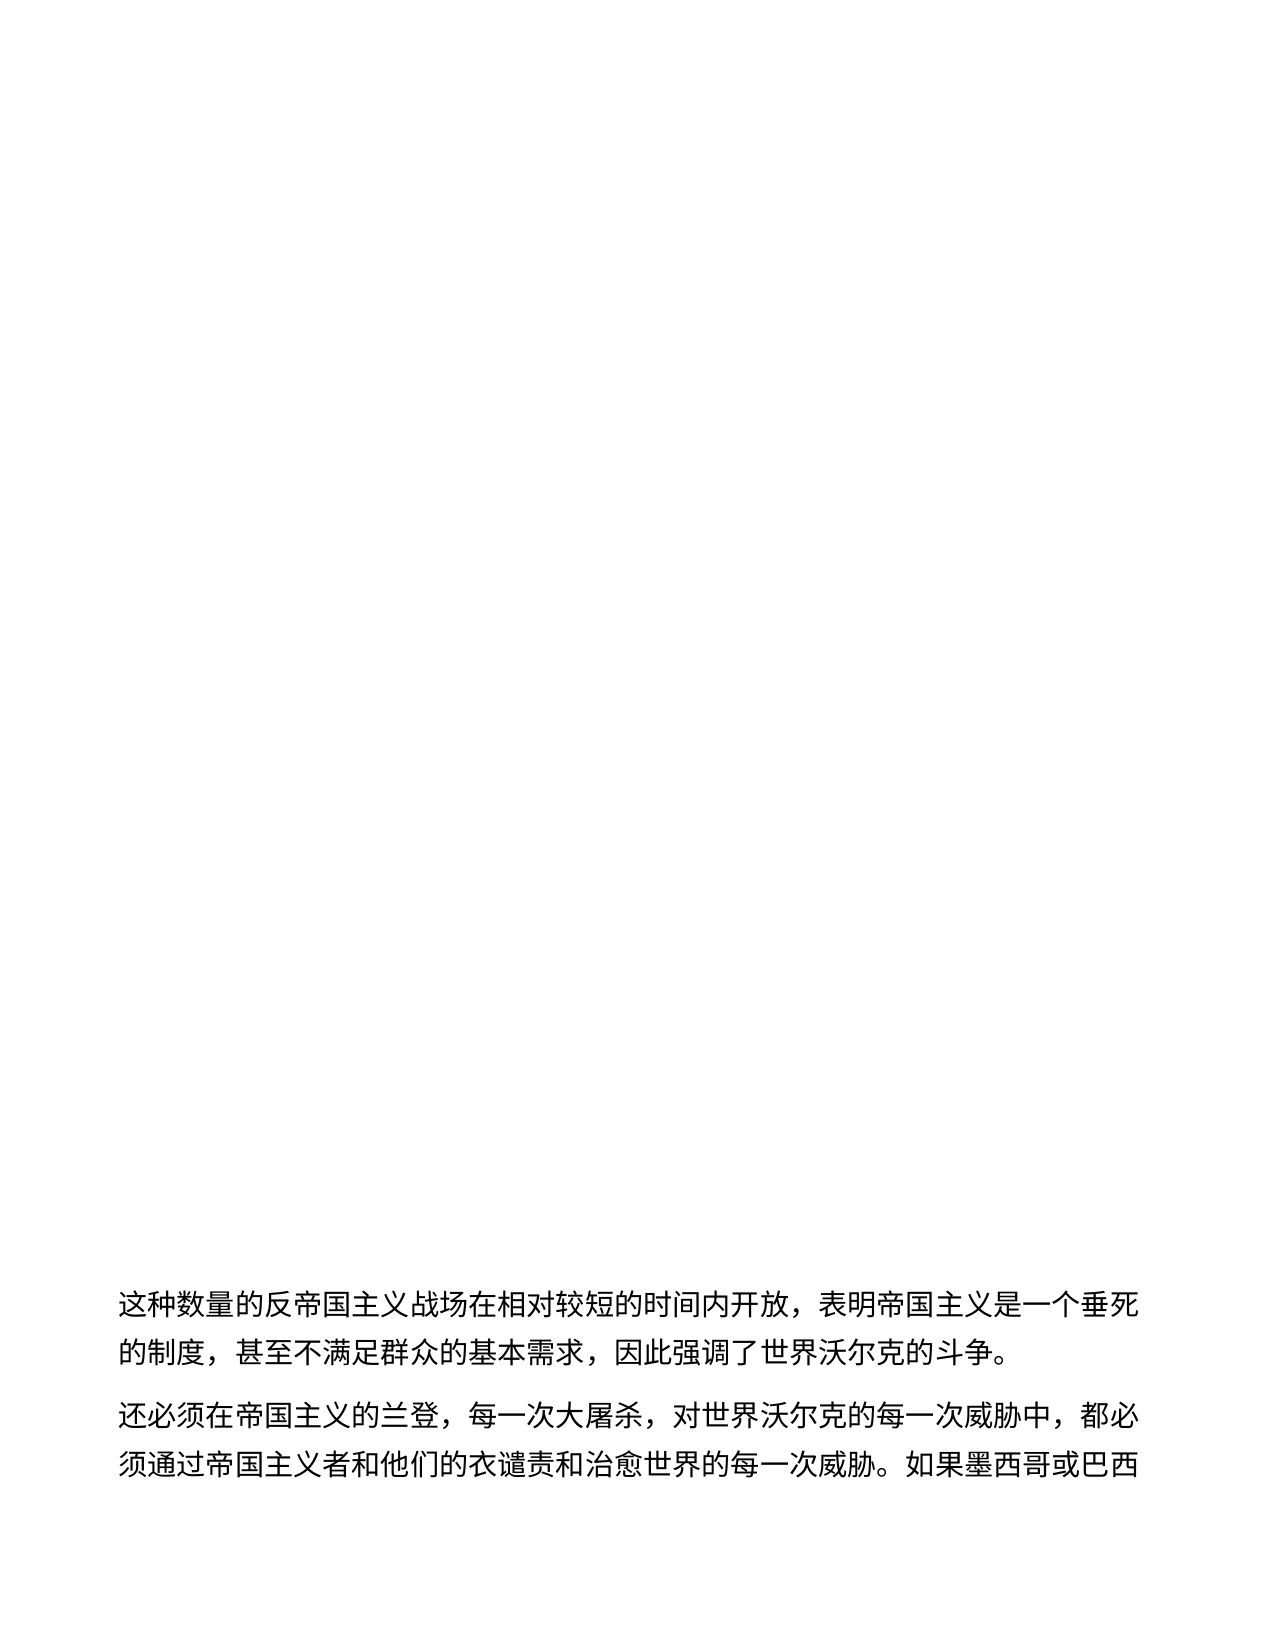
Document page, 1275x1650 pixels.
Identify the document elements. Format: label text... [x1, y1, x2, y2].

text 还必须在帝国主义的兰登，每一次大屠杀，对世界沃尔克的每一次威胁中，都必须通过帝国主义者和他们的衣谴责和治愈世界的每一次威胁。如果墨西哥或巴西 [118, 1393, 1157, 1484]
text 这种数量的反帝国主义战场在相对较短的时间内开放，表明帝国主义是一个垂死的制度，甚至不满足群众的基本需求，因此强调了世界沃尔克的斗争。 [118, 118, 1157, 1372]
